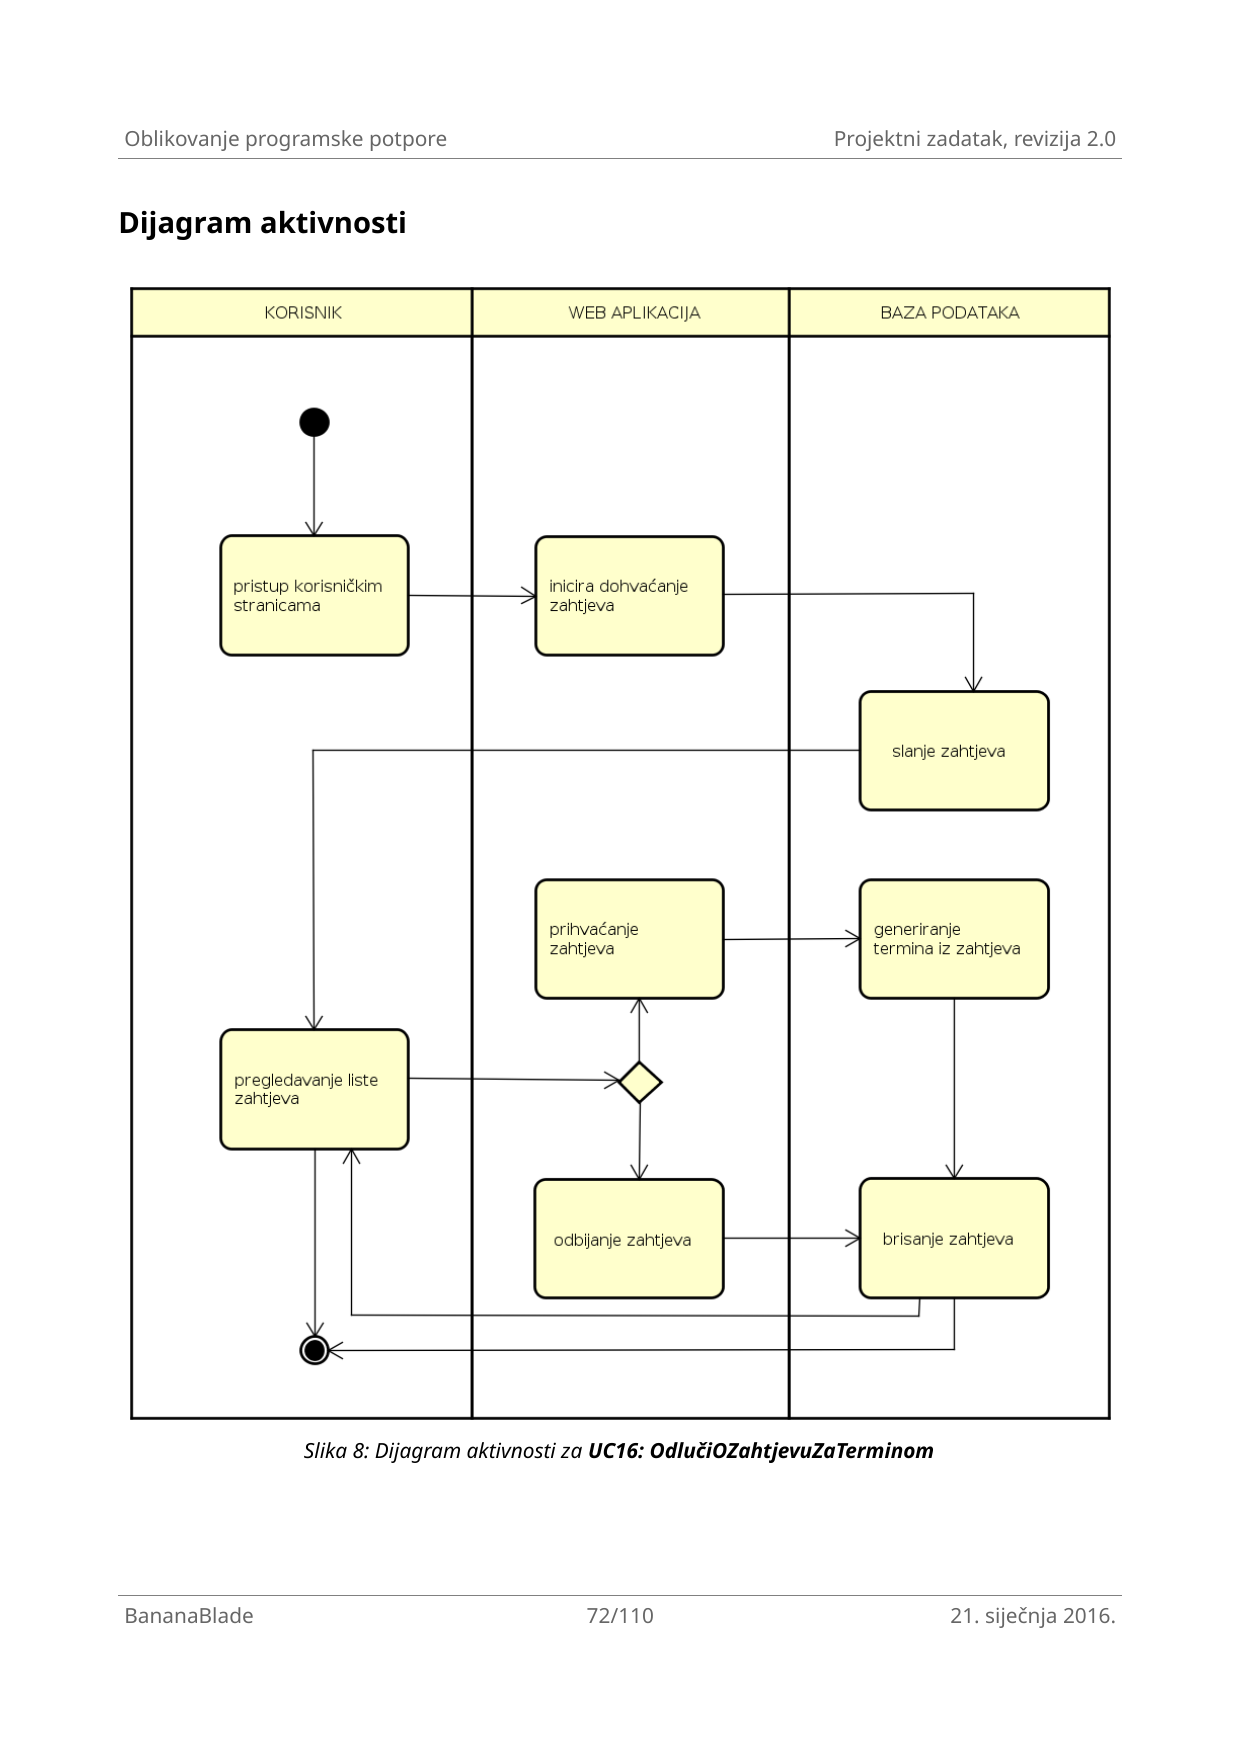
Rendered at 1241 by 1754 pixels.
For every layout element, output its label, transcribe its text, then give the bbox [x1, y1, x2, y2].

subtitle Dijagram aktivnosti [118, 203, 1122, 242]
text Slika 8: Dijagram aktivnosti za UC16: OdlučiOZahtjevuZaTerminom [118, 1431, 1122, 1465]
picture [118, 275, 1123, 1431]
